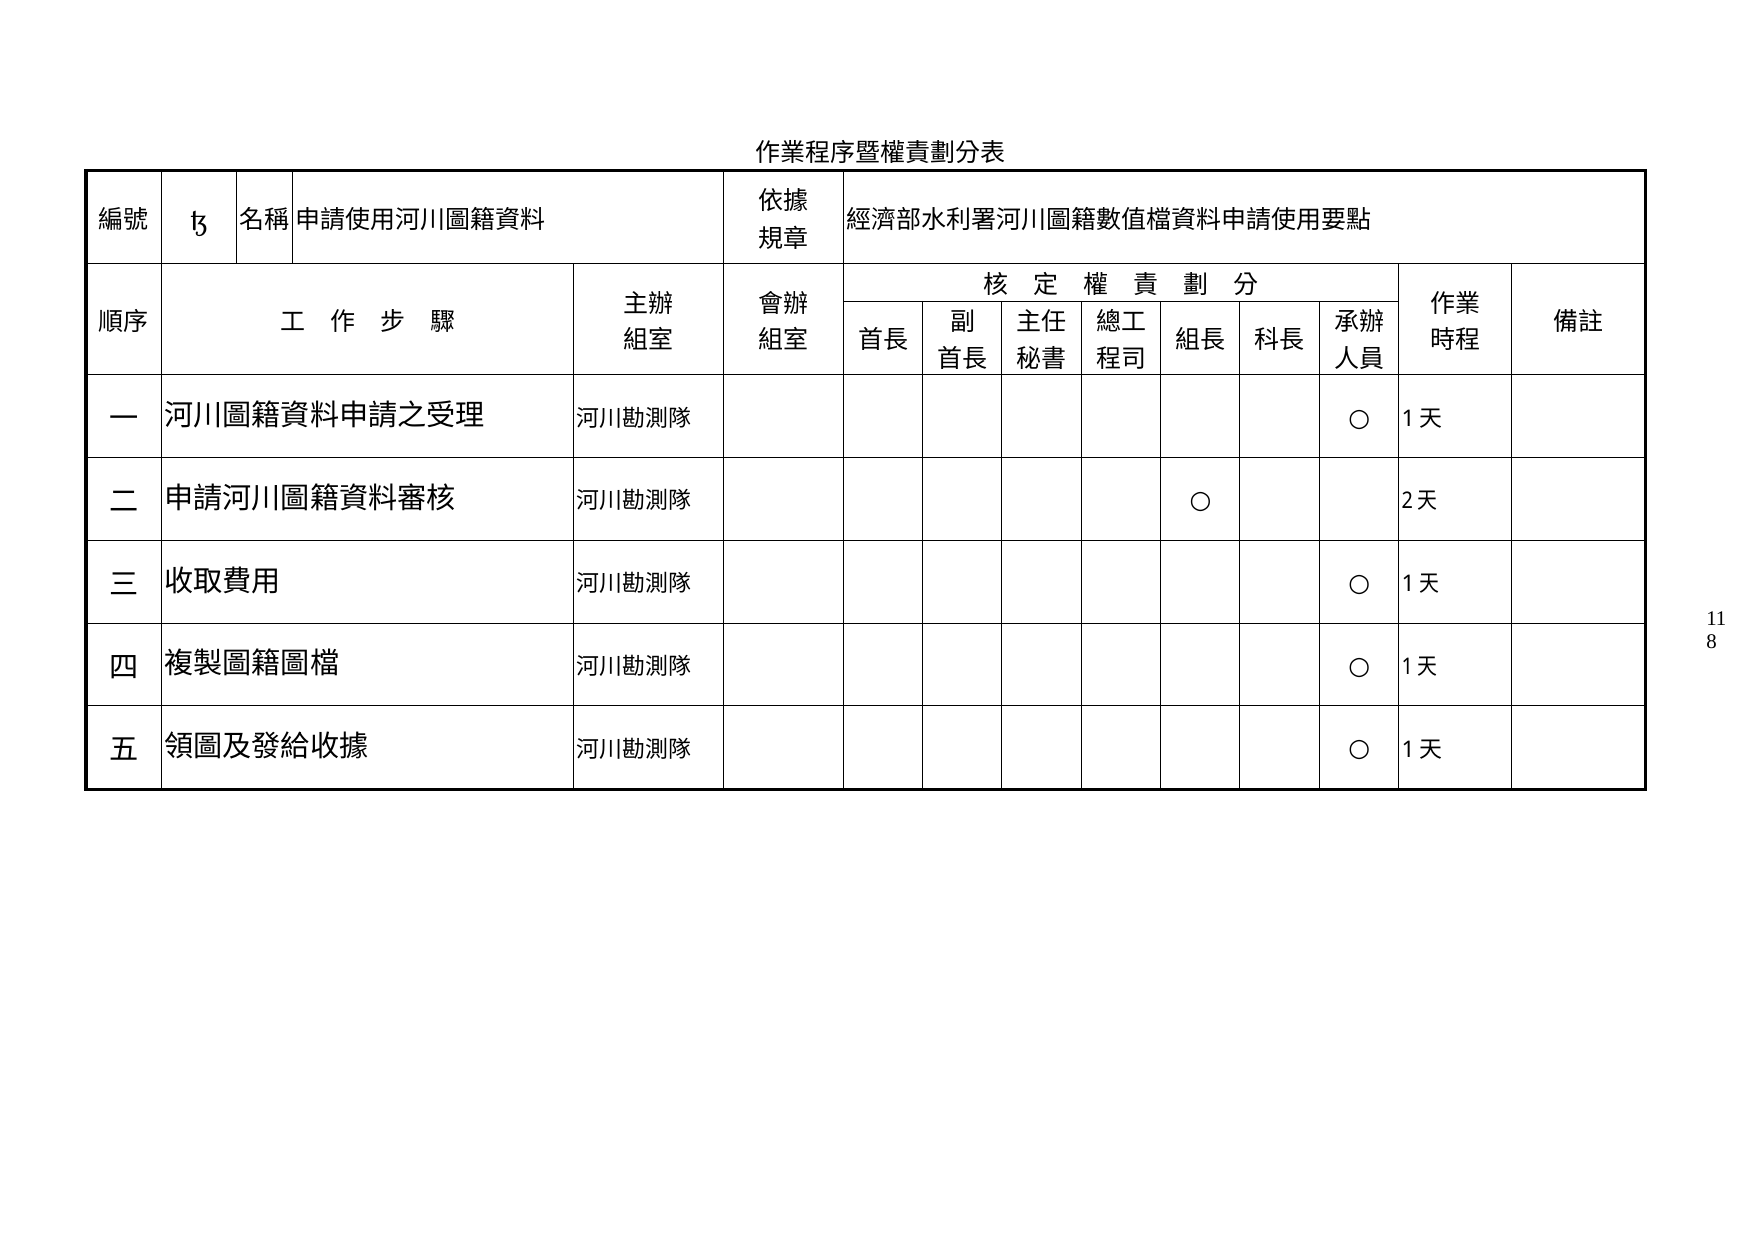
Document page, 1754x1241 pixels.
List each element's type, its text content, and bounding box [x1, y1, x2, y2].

table_cell [844, 624, 922, 705]
table_cell 河川勘測隊 [574, 706, 723, 788]
table_cell [1082, 458, 1160, 540]
table_cell [923, 375, 1001, 457]
table_cell [1082, 624, 1160, 705]
table_cell [724, 706, 843, 788]
table_cell 三 [88, 541, 161, 622]
table_cell [724, 624, 843, 705]
table_cell 河川勘測隊 [574, 624, 723, 705]
table_cell 作業 時程 [1399, 264, 1511, 374]
table_cell 1天 [1399, 624, 1511, 705]
table_cell [923, 706, 1001, 788]
table_header 編號 [88, 172, 161, 263]
table_cell [724, 541, 843, 622]
table_cell [1161, 624, 1239, 705]
table_cell 主任秘書 [1002, 302, 1081, 374]
table_cell [1082, 541, 1160, 622]
table_cell 組長 [1161, 302, 1239, 374]
table_cell 五 [88, 706, 161, 788]
table_cell 1天 [1399, 706, 1511, 788]
table_cell 2天 [1399, 458, 1511, 540]
table_cell [844, 541, 922, 622]
table_cell [1082, 375, 1160, 457]
table_cell [1240, 541, 1319, 622]
table_cell [1320, 458, 1398, 540]
table_cell [844, 458, 922, 540]
table_cell [1240, 624, 1319, 705]
table_cell [1161, 706, 1239, 788]
table_cell 首長 [844, 302, 922, 374]
table_cell [923, 624, 1001, 705]
table_header 名稱 [237, 172, 292, 263]
table_cell [1002, 458, 1081, 540]
table_cell 承辦 人員 [1320, 302, 1398, 374]
table_cell 會辦 組室 [724, 264, 843, 374]
table_header 依據 規章 [724, 172, 843, 263]
table_header  [162, 172, 236, 263]
table_cell [1512, 706, 1644, 788]
table_cell [1161, 541, 1239, 622]
table_cell [1512, 624, 1644, 705]
table_cell 主辦 組室 [574, 264, 723, 374]
table_cell ○ [1320, 375, 1398, 457]
table_cell [1512, 375, 1644, 457]
table_cell [1512, 458, 1644, 540]
table_cell ○ [1320, 541, 1398, 622]
table_cell 核 定 權 責 劃 分 [844, 264, 1398, 301]
table_cell 河川勘測隊 [574, 458, 723, 540]
text 作業程序暨權責劃分表 [106, 133, 1653, 169]
table_cell 備註 [1512, 264, 1644, 374]
table_cell [724, 375, 843, 457]
table_cell 總工程司 [1082, 302, 1160, 374]
table_cell [1002, 375, 1081, 457]
table_cell 二 [88, 458, 161, 540]
table_cell [1240, 458, 1319, 540]
table_cell 申請河川圖籍資料審核 [162, 458, 573, 540]
table_cell 科長 [1240, 302, 1319, 374]
table_cell 順序 [88, 264, 161, 374]
table_header 經濟部水利署河川圖籍數值檔資料申請使用要點 [844, 172, 1644, 263]
table_cell ○ [1161, 458, 1239, 540]
table_cell [1240, 375, 1319, 457]
table_cell [844, 706, 922, 788]
table_cell 複製圖籍圖檔 [162, 624, 573, 705]
table_cell [1082, 706, 1160, 788]
table_cell 1天 [1399, 541, 1511, 622]
table_cell [1240, 706, 1319, 788]
table_cell 河川勘測隊 [574, 541, 723, 622]
table_cell [923, 541, 1001, 622]
table_cell ○ [1320, 706, 1398, 788]
table_cell [923, 458, 1001, 540]
table_cell 領圖及發給收據 [162, 706, 573, 788]
table_cell [844, 375, 922, 457]
table_cell 工 作 步 驟 [162, 264, 573, 374]
table_cell 副 首長 [923, 302, 1001, 374]
table_cell ○ [1320, 624, 1398, 705]
table_cell 1天 [1399, 375, 1511, 457]
table_cell [724, 458, 843, 540]
table_cell 收取費用 [162, 541, 573, 622]
table_cell [1161, 375, 1239, 457]
table_cell [1512, 541, 1644, 622]
table_cell 河川圖籍資料申請之受理 [162, 375, 573, 457]
table_cell 四 [88, 624, 161, 705]
table_cell [1002, 541, 1081, 622]
table_cell [1002, 706, 1081, 788]
table_header 申請使用河川圖籍資料 [293, 172, 723, 263]
table_cell [1002, 624, 1081, 705]
table_cell 河川勘測隊 [574, 375, 723, 457]
table_cell 一 [88, 375, 161, 457]
